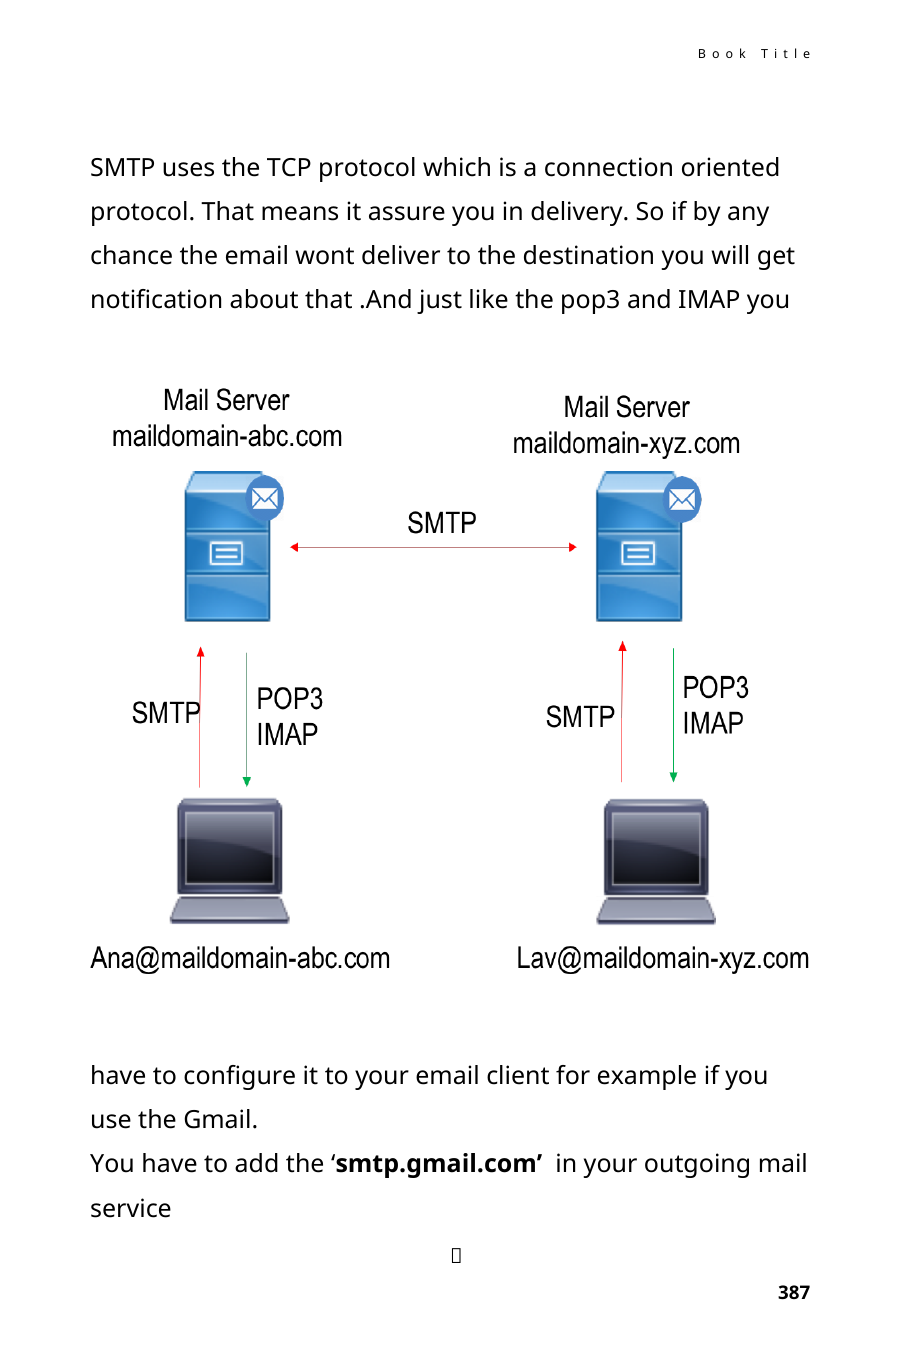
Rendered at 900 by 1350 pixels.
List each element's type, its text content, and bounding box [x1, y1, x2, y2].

picture [75, 370, 825, 993]
text have to configure it to your email client for example if you use the Gmail. [90, 1057, 810, 1136]
text SMTP uses the TCP protocol which is a connection oriented protocol. That means it assure you in delivery. So if by any chance the email wont deliver to the destination you will get notification about that .And just like the pop3 and IMAP you [90, 149, 810, 316]
text You have to add the ‘smtp.gmail.com’ in your outgoing mail service [90, 1146, 810, 1224]
